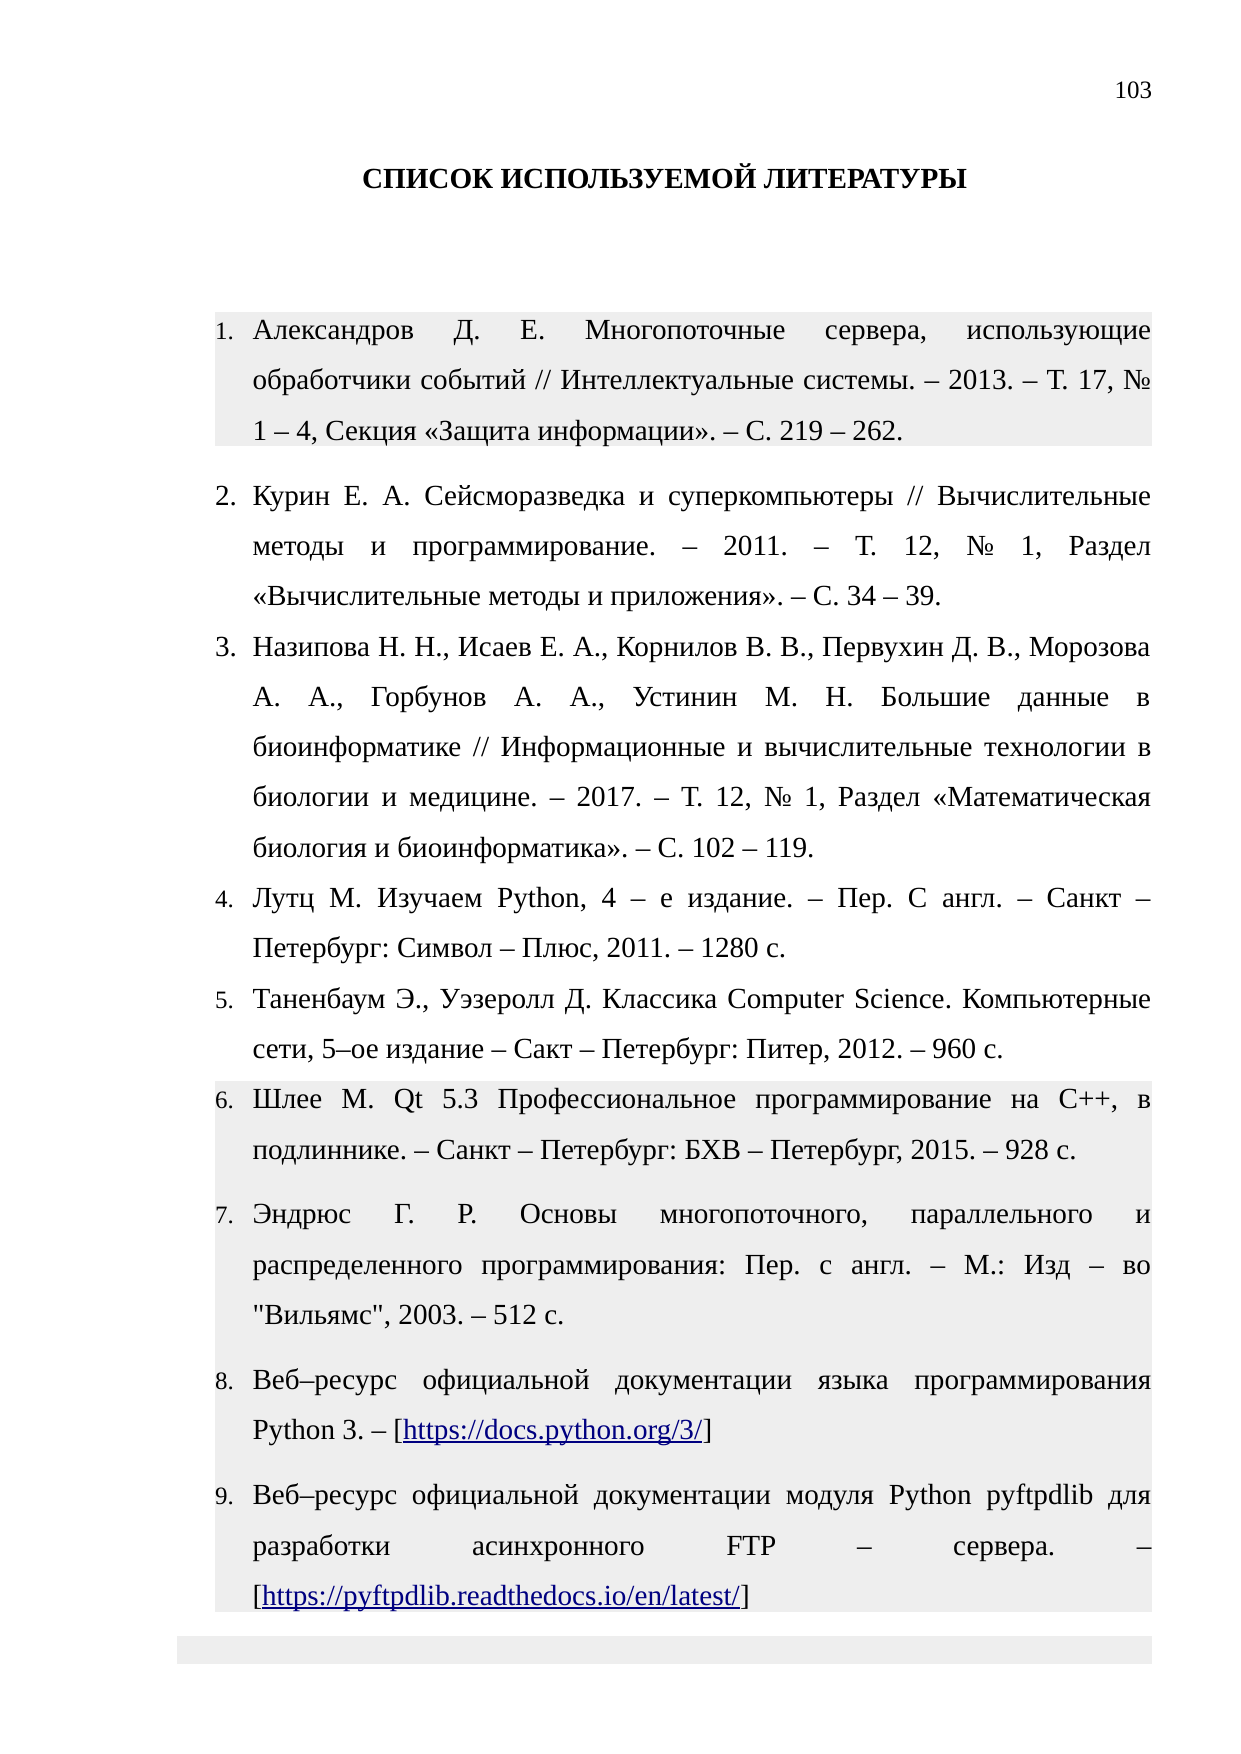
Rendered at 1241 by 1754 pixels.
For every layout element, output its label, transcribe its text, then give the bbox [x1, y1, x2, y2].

list Эндрюс Г. Р. Основы многопоточного, параллельного и распределенного программирования: Пер. с англ. – М.: Изд – во "Вильямс", 2003. – 512 c. [215, 1197, 1152, 1331]
list Назипова Н. Н., Исаев Е. А., Корнилов В. В., Первухин Д. В., Морозова А. А., Горбунов А. А., Устинин М. Н. Большие данные в биоинформатике // Информационные и вычислительные технологии в биологии и медицине. – 2017. – Т. 12, № 1, Раздел «Математическая биология и биоинформатика». – С. 102 – 119. [215, 629, 1152, 863]
list Курин Е. А. Сейсморазведка и суперкомпьютеры // Вычислительные методы и программирование. – 2011. – Т. 12, № 1, Раздел «Вычислительные методы и приложения». – С. 34 – 39. [215, 478, 1152, 612]
list Веб–ресурс официальной документации языка программирования Python 3. – [https://docs.python.org/3/] [215, 1362, 1152, 1446]
list Александров Д. Е. Многопоточные сервера, использующие обработчики событий // Интеллектуальные системы. – 2013. – Т. 17, № 1 – 4, Секция «Защита информации». – С. 219 – 262. [215, 312, 1152, 446]
text Список используемой литературы [177, 161, 1152, 195]
list Таненбаум Э., Уэзеролл Д. Классика Computer Science. Компьютерные сети, 5–ое издание – Сакт – Петербург: Питер, 2012. – 960 с. [215, 981, 1152, 1065]
list Шлее М. Qt 5.3 Профессиональное программирование на С++, в подлиннике. – Санкт – Петербург: БХВ – Петербург, 2015. – 928 с. [215, 1081, 1152, 1165]
list Веб–ресурс официальной документации модуля Python pyftpdlib для разработки асинхронного FTP – сервера. – [https://pyftpdlib.readthedocs.io/en/latest/] [215, 1477, 1152, 1612]
list Лутц М. Изучаем Python, 4 – е издание. – Пер. С англ. – Санкт – Петербург: Символ – Плюс, 2011. – 1280 с. [215, 880, 1152, 964]
